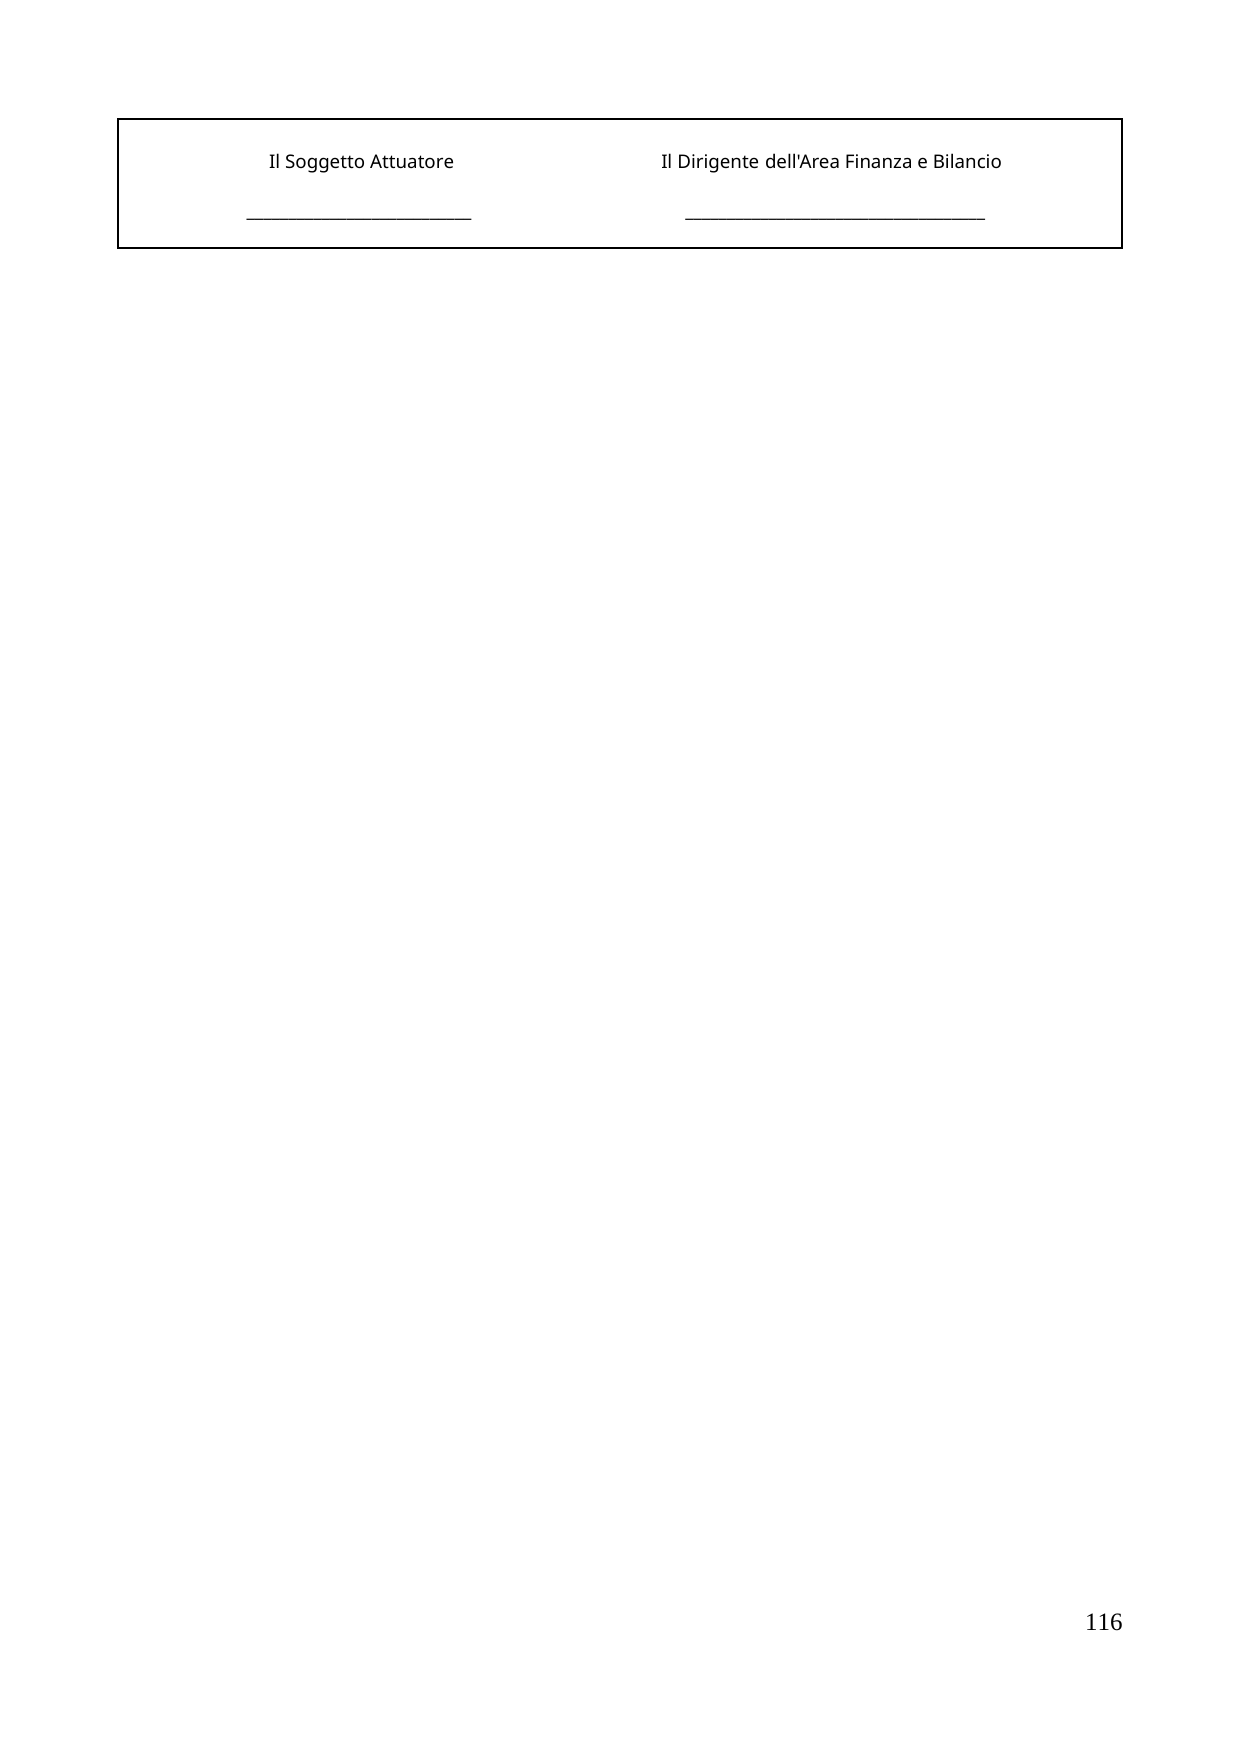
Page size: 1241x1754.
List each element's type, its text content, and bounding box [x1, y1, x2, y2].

table_cell Il Soggetto Attuatore Il Dirigente dell'Area Finanza e Bilancio ___________________________ ____________________________________ [119, 120, 1121, 247]
